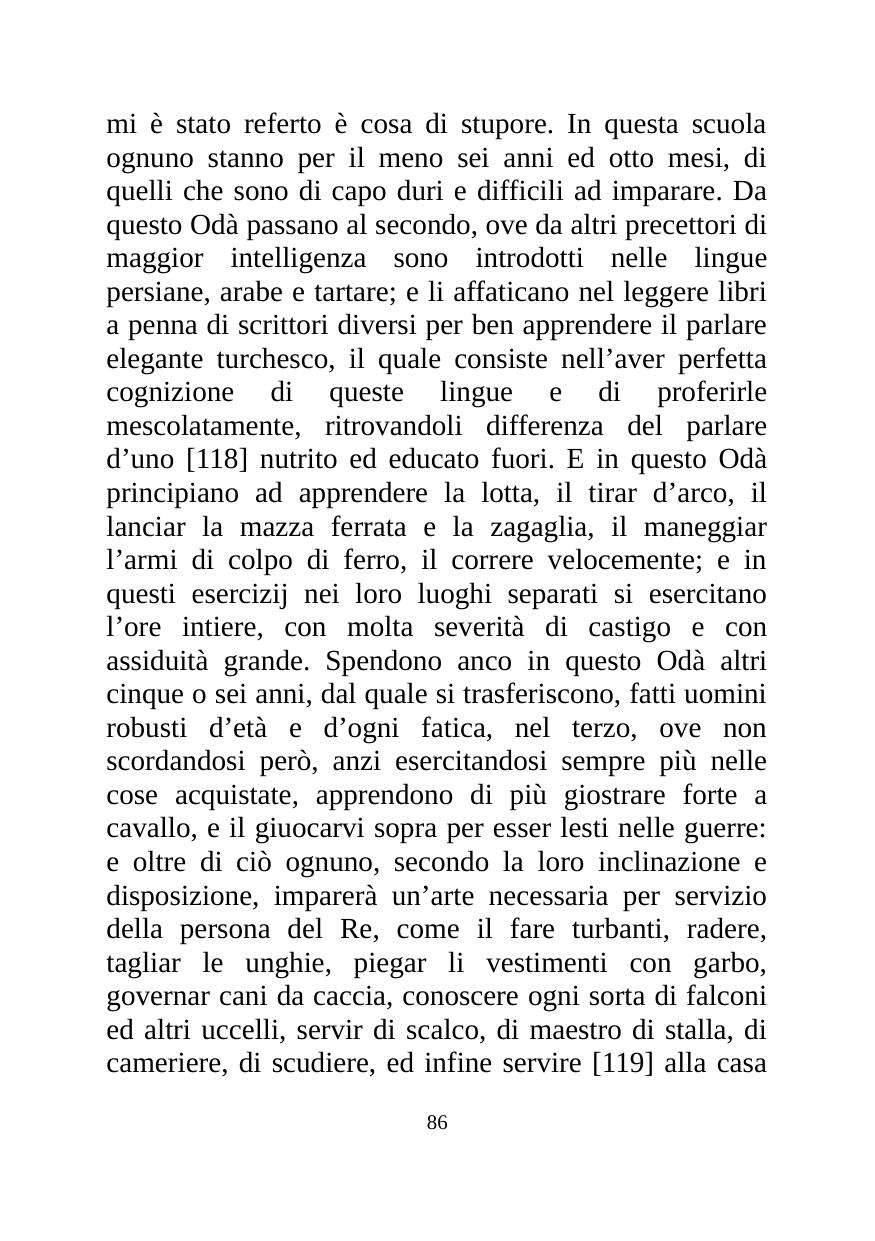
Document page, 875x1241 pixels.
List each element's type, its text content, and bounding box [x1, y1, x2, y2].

text mi è stato referto è cosa di stupore. In questa scuola ognuno stanno per il meno sei anni ed otto mesi, di quelli che sono di capo duri e difficili ad imparare. Da questo Odà passano al secondo, ove da altri precettori di maggior intelligenza sono introdotti nelle lingue persiane, arabe e tartare; e li affaticano nel leggere libri a penna di scrittori diversi per ben apprendere il parlare elegante turchesco, il quale consiste nell’aver perfetta cognizione di queste lingue e di proferirle mescolatamente, ritrovandoli differenza del parlare d’uno [118] nutrito ed educato fuori. E in questo Odà principiano ad apprendere la lotta, il tirar d’arco, il lanciar la mazza ferrata e la zagaglia, il maneggiar l’armi di colpo di ferro, il correre velocemente; e in questi esercizij nei loro luoghi separati si esercitano l’ore intiere, con molta severità di castigo e con assiduità grande. Spendono anco in questo Odà altri cinque o sei anni, dal quale si trasferiscono, fatti uomini robusti d’età e d’ogni fatica, nel terzo, ove non scordandosi però, anzi esercitandosi sempre più nelle cose acquistate, apprendono di più giostrare forte a cavallo, e il giuocarvi sopra per esser lesti nelle guerre: e oltre di ciò ognuno, secondo la loro inclinazione e disposizione, imparerà un’arte necessaria per servizio della persona del Re, come il fare turbanti, radere, tagliar le unghie, piegar li vestimenti con garbo, governar cani da caccia, conoscere ogni sorta di falconi ed altri uccelli, servir di scalco, di maestro di stalla, di cameriere, di scudiere, ed infine servire [119] alla casa [106, 106, 768, 1079]
